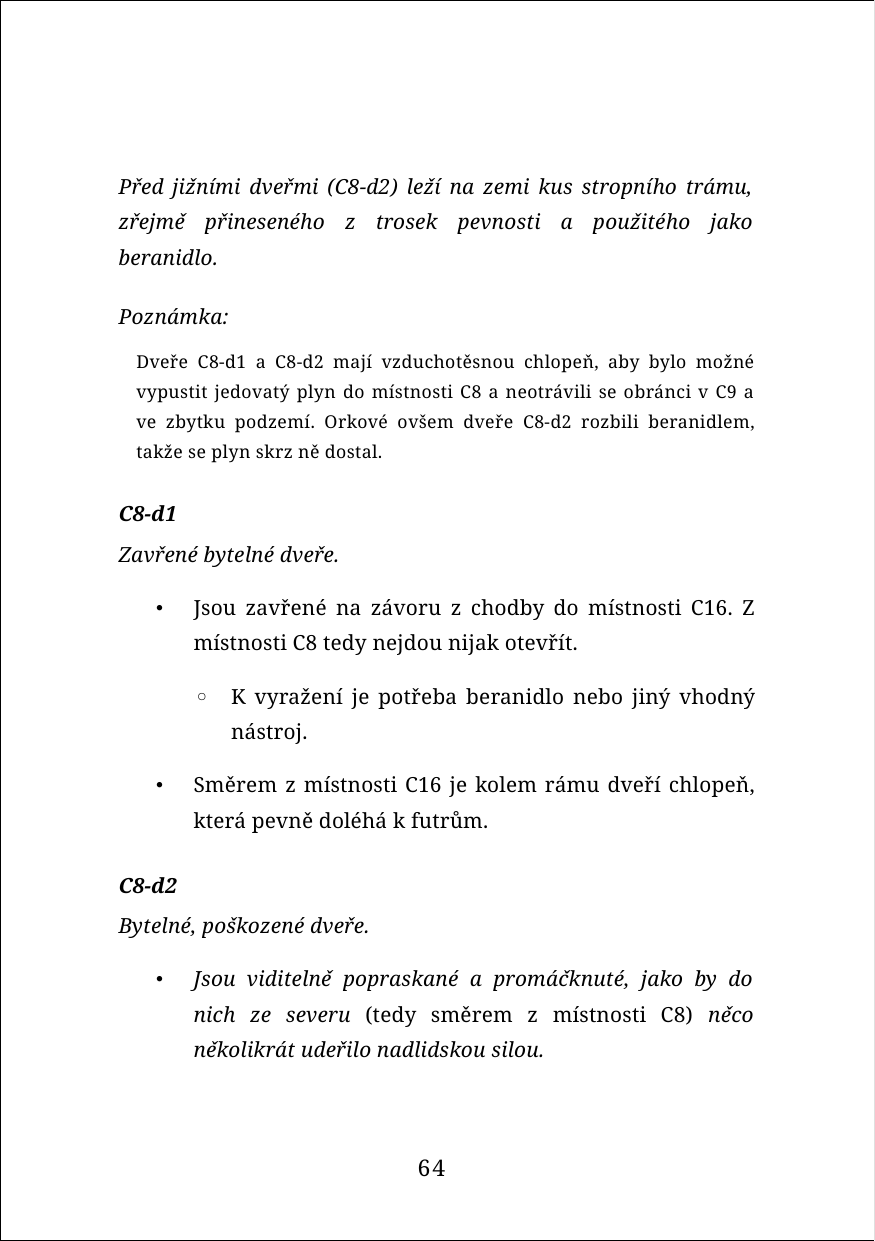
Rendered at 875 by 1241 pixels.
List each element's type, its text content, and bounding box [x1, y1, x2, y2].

list Směrem z místnosti C16 je kolem rámu dveří chlopeň, která pevně doléhá k futrům. [156, 771, 756, 834]
text Zavřené bytelné dveře. [118, 540, 756, 568]
subtitle C8-d1 [118, 499, 756, 528]
subtitle C8-d2 [118, 871, 756, 899]
list K vyražení je potřeba beranidlo nebo jiný vhodný nástroj. [193, 682, 756, 746]
list Jsou viditelně popraskané a promáčknuté, jako by do nich ze severu (tedy směrem z místnosti C8) něco několikrát udeřilo nadlidskou silou. [156, 964, 756, 1064]
list Jsou zavřené na závoru z chodby do místnosti C16. Z místnosti C8 tedy nejdou nijak otevřít. [156, 593, 756, 657]
text Poznámka: [118, 302, 756, 330]
text Dveře C8-d1 a C8-d2 mají vzduchotěsnou chlopeň, aby bylo možné vypustit jedovatý plyn do místnosti C8 a neotrávili se obránci v C9 a ve zbytku podzemí. Orkové ovšem dveře C8-d2 rozbili beranidlem, takže se plyn skrz ně dostal. [136, 349, 756, 464]
text Před jižními dveřmi (C8-d2) leží na zemi kus stropního trámu, zřejmě přineseného z trosek pevnosti a použitého jako beranidlo. [118, 172, 756, 271]
text Bytelné, poškozené dveře. [118, 911, 756, 940]
